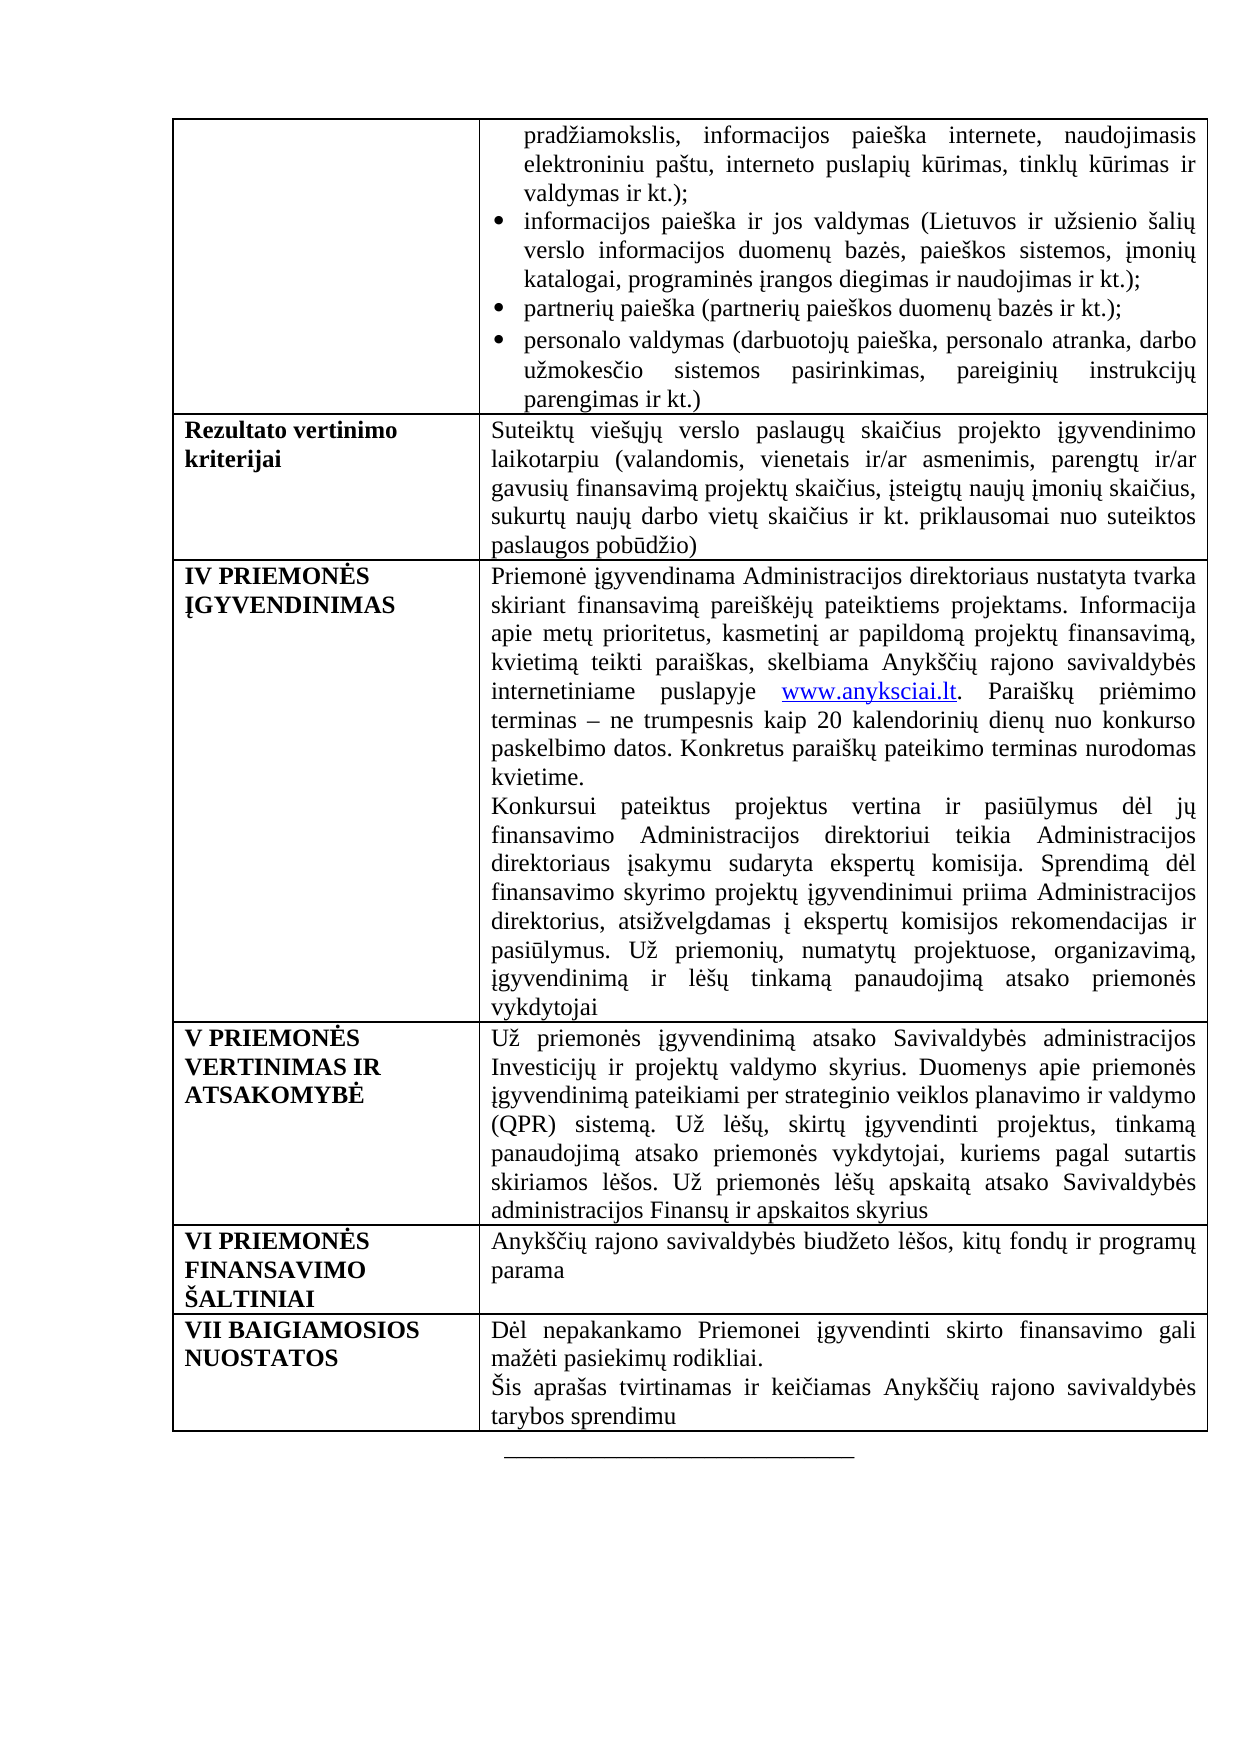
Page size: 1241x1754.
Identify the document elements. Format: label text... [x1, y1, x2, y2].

table_cell Už priemonės įgyvendinimą atsako Savivaldybės administracijos Investicijų ir projektų valdymo skyrius. Duomenys apie priemonės įgyvendinimą pateikiami per strateginio veiklos planavimo ir valdymo (QPR) sistemą. Už lėšų, skirtų įgyvendinti projektus, tinkamą panaudojimą atsako priemonės vykdytojai, kuriems pagal sutartis skiriamos lėšos. Už priemonės lėšų apskaitą atsako Savivaldybės administracijos Finansų ir apskaitos skyrius [480, 1023, 1207, 1224]
table_cell Priemonė įgyvendinama Administracijos direktoriaus nustatyta tvarka skiriant finansavimą pareiškėjų pateiktiems projektams. Informacija apie metų prioritetus, kasmetinį ar papildomą projektų finansavimą, kvietimą teikti paraiškas, skelbiama Anykščių rajono savivaldybės internetiniame puslapyje www.anyksciai.lt. Paraiškų priėmimo terminas – ne trumpesnis kaip 20 kalendorinių dienų nuo konkurso paskelbimo datos. Konkretus paraiškų pateikimo terminas nurodomas kvietime. Konkursui pateiktus projektus vertina ir pasiūlymus dėl jų finansavimo Administracijos direktoriui teikia Administracijos direktoriaus įsakymu sudaryta ekspertų komisija. Sprendimą dėl finansavimo skyrimo projektų įgyvendinimui priima Administracijos direktorius, atsižvelgdamas į ekspertų komisijos rekomendacijas ir pasiūlymus. Už priemonių, numatytų projektuose, organizavimą, įgyvendinimą ir lėšų tinkamą panaudojimą atsako priemonės vykdytojai [480, 561, 1207, 1021]
table_cell [174, 120, 479, 413]
table_cell VI PRIEMONĖS FINANSAVIMO ŠALTINIAI [174, 1226, 479, 1313]
text ____________________________ [177, 1432, 1181, 1461]
table_cell Rezultato vertinimo kriterijai [174, 415, 479, 559]
table_cell Suteiktų viešųjų verslo paslaugų skaičius projekto įgyvendinimo laikotarpiu (valandomis, vienetais ir/ar asmenimis, parengtų ir/ar gavusių finansavimą projektų skaičius, įsteigtų naujų įmonių skaičius, sukurtų naujų darbo vietų skaičius ir kt. priklausomai nuo suteiktos paslaugos pobūdžio) [480, 415, 1207, 559]
table_cell V PRIEMONĖS VERTINIMAS IR ATSAKOMYBĖ [174, 1023, 479, 1224]
table_cell Anykščių rajono savivaldybės biudžeto lėšos, kitų fondų ir programų parama [480, 1226, 1207, 1313]
table_cell VII BAIGIAMOSIOS NUOSTATOS [174, 1315, 479, 1430]
table_cell pradžiamokslis, informacijos paieška internete, naudojimasis elektroniniu paštu, interneto puslapių kūrimas, tinklų kūrimas ir valdymas ir kt.);  informacijos paieška ir jos valdymas (Lietuvos ir užsienio šalių verslo informacijos duomenų bazės, paieškos sistemos, įmonių katalogai, programinės įrangos diegimas ir naudojimas ir kt.);  partnerių paieška (partnerių paieškos duomenų bazės ir kt.);  personalo valdymas (darbuotojų paieška, personalo atranka, darbo užmokesčio sistemos pasirinkimas, pareiginių instrukcijų parengimas ir kt.) [480, 120, 1207, 413]
table_cell Dėl nepakankamo Priemonei įgyvendinti skirto finansavimo gali mažėti pasiekimų rodikliai. Šis aprašas tvirtinamas ir keičiamas Anykščių rajono savivaldybės tarybos sprendimu [480, 1315, 1207, 1430]
table_cell IV PRIEMONĖS ĮGYVENDINIMAS [174, 561, 479, 1021]
